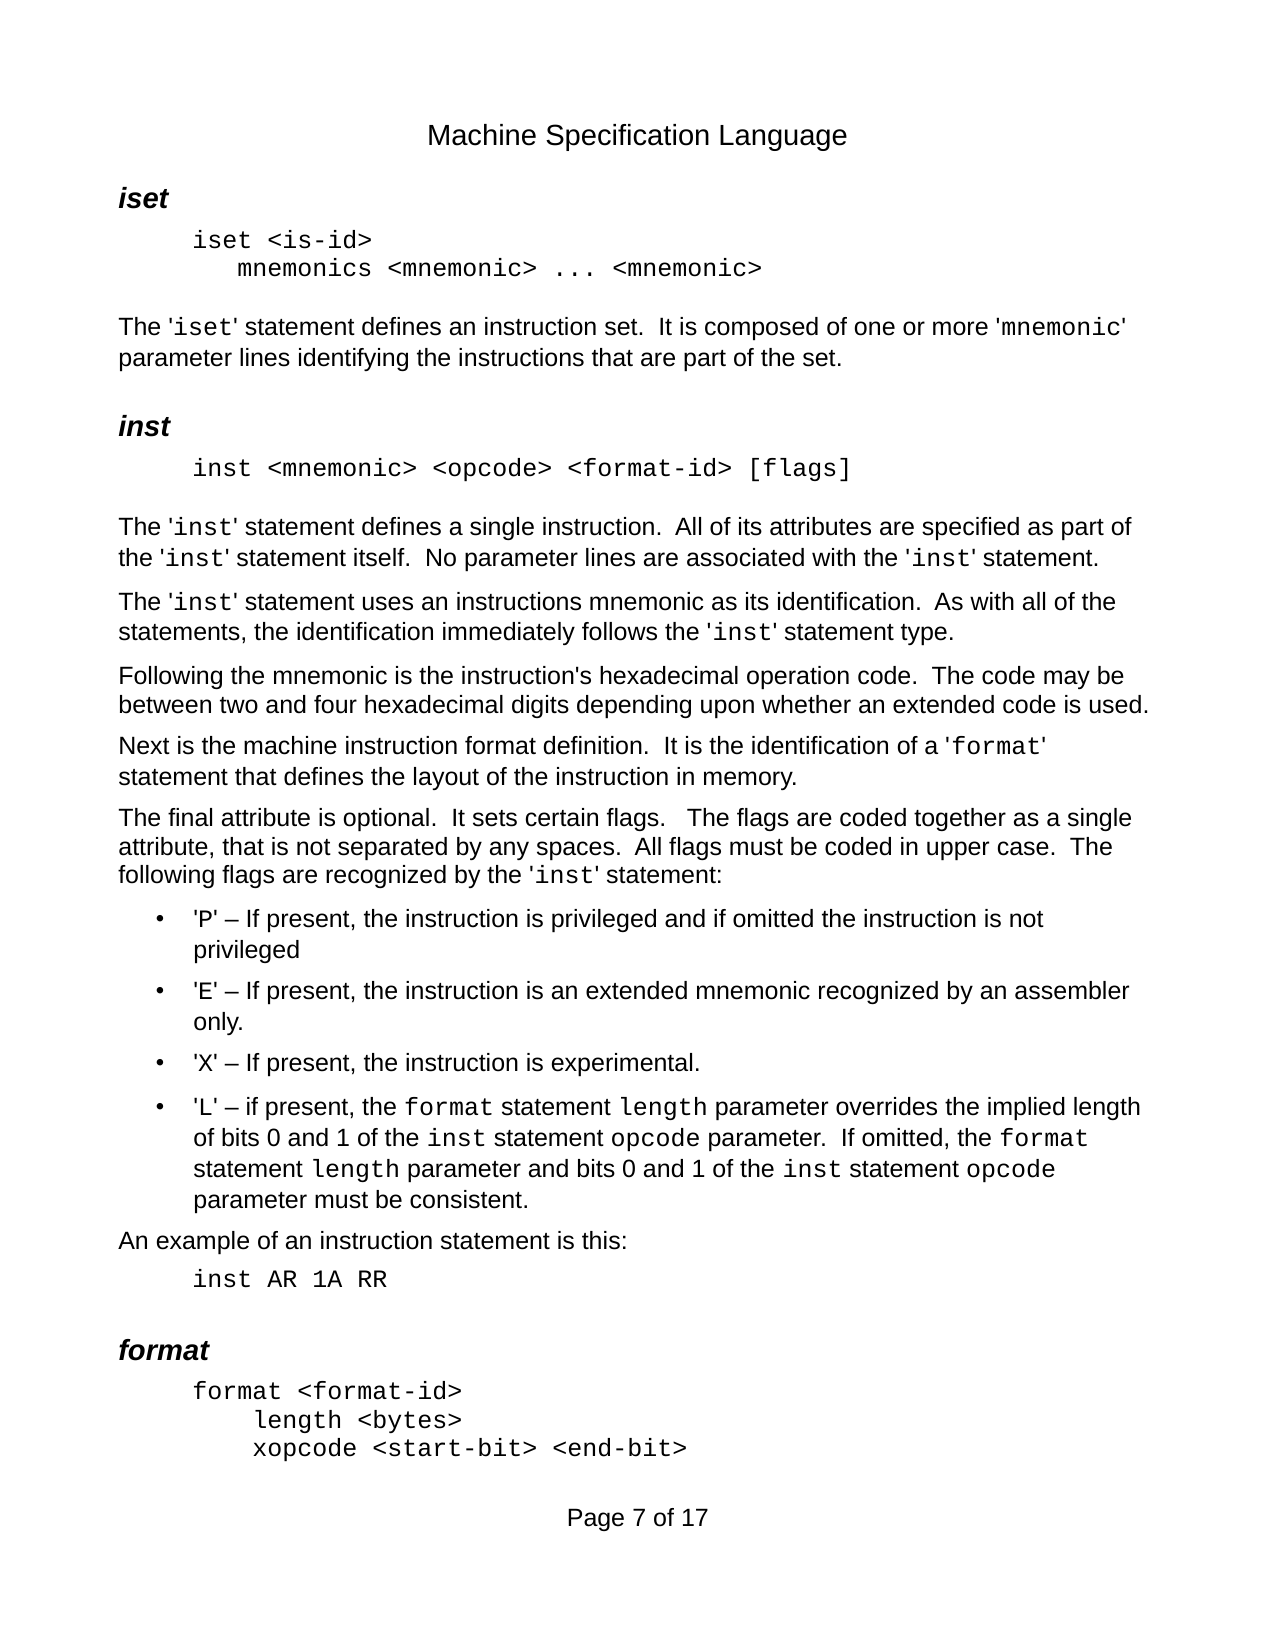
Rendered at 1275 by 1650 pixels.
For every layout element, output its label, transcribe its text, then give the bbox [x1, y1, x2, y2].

list 'P' – If present, the instruction is privileged and if omitted the instruction is not privileged [156, 904, 1157, 964]
subtitle format [118, 1333, 1157, 1366]
list 'L' – if present, the format statement length parameter overrides the implied length of bits 0 and 1 of the inst statement opcode parameter. If omitted, the format statement length parameter and bits 0 and 1 of the inst statement opcode parameter must be consistent. [156, 1092, 1157, 1213]
text iset <is-id> [192, 227, 1157, 256]
text inst AR 1A RR [192, 1267, 1157, 1295]
text The 'inst' statement defines a single instruction. All of its attributes are specified as part of the 'inst' statement itself. No parameter lines are associated with the 'inst' statement. [118, 512, 1157, 574]
text The 'inst' statement uses an instructions mnemonic as its identification. As with all of the statements, the identification immediately follows the 'inst' statement type. [118, 586, 1157, 648]
list 'E' – If present, the instruction is an extended mnemonic recognized by an assembler only. [156, 976, 1157, 1036]
subtitle iset [118, 181, 1157, 215]
text length <bytes> [192, 1407, 1157, 1436]
text format <format-id> [192, 1379, 1157, 1407]
list 'X' – If present, the instruction is experimental. [156, 1048, 1157, 1079]
text The final attribute is optional. It sets certain flags. The flags are coded together as a single attribute, that is not separated by any spaces. All flags must be coded in upper case. The following flags are recognized by the 'inst' statement: [118, 803, 1157, 891]
text The 'iset' statement defines an instruction set. It is composed of one or more 'mnemonic' parameter lines identifying the instructions that are part of the set. [118, 312, 1157, 372]
subtitle inst [118, 409, 1157, 443]
text An example of an instruction statement is this: [118, 1226, 1157, 1254]
text Following the mnemonic is the instruction's hexadecimal operation code. The code may be between two and four hexadecimal digits depending upon whether an extended code is used. [118, 661, 1157, 718]
text inst <mnemonic> <opcode> <format-id> [flags] [192, 455, 1157, 484]
text mnemonics <mnemonic> ... <mnemonic> [192, 256, 1157, 284]
text xopcode <start-bit> <end-bit> [192, 1436, 1157, 1464]
text Next is the machine instruction format definition. It is the identification of a 'format' statement that defines the layout of the instruction in memory. [118, 731, 1157, 791]
